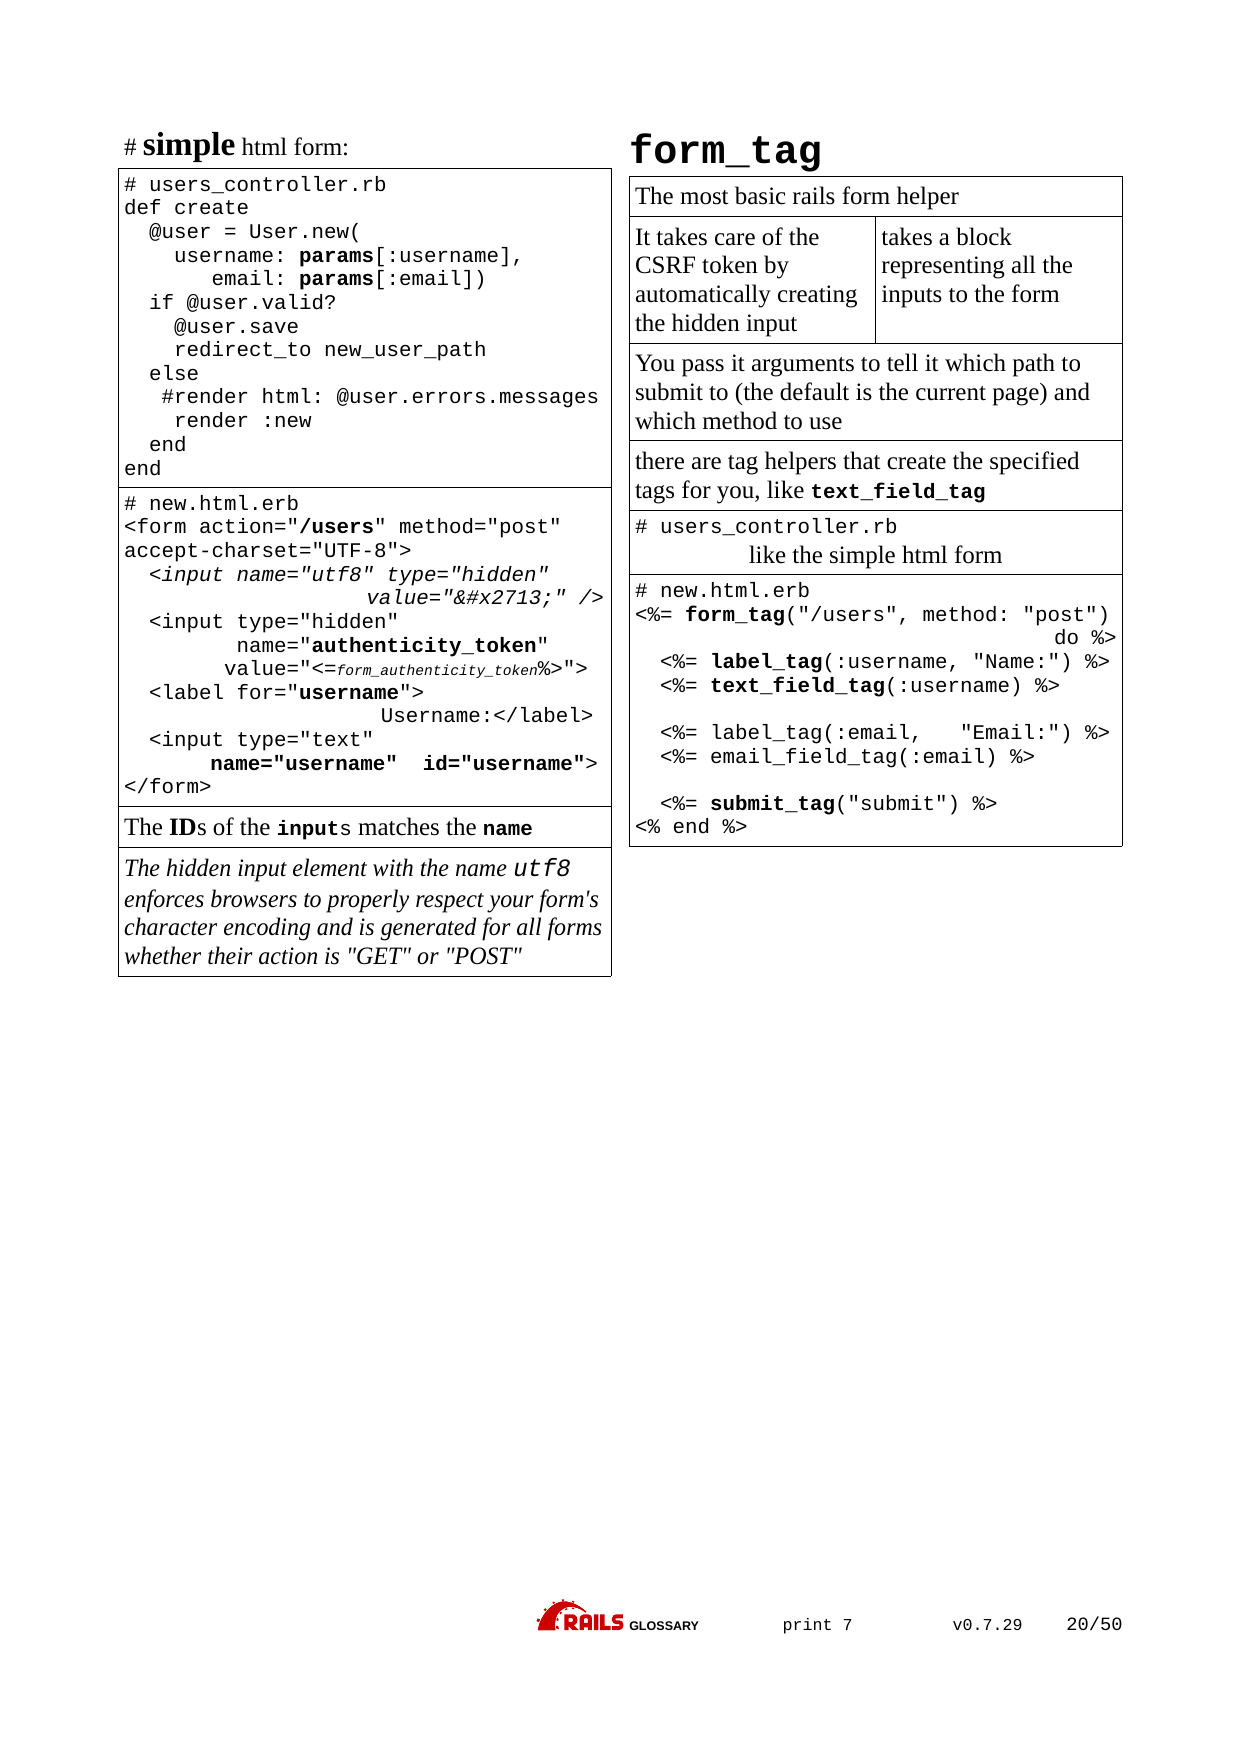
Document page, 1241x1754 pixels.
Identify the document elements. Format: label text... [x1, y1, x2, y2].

table_header # simple html form: [118, 118, 611, 168]
table_header You pass it arguments to tell it which path to submit to (the default is the current page) and which method to use [630, 344, 1122, 440]
table_cell The IDs of the inputs matches the name [119, 807, 611, 847]
table_cell takes a block representing all the inputs to the form [876, 217, 1122, 342]
table_cell # users_controller.rb like the simple html form [630, 511, 1122, 574]
subtitle form_tag [629, 130, 1122, 176]
table_cell # new.html.erb <%= form_tag("/users", method: "post") do %> <%= label_tag(:username, "Name:") %> <%= text_field_tag(:username) %> <%= label_tag(:email, "Email:") %> <%= email_field_tag(:email) %> <%= submit_tag("submit") %> <% end %> [630, 575, 1122, 846]
table_header The most basic rails form helper [630, 177, 1122, 216]
table_cell The hidden input element with the name utf8 enforces browsers to properly respect your form's character encoding and is generated for all forms whether their action is "GET" or "POST" [119, 848, 611, 976]
table_cell there are tag helpers that create the specified tags for you, like text_field_tag [630, 441, 1122, 510]
table_cell # new.html.erb <form action="/users" method="post" accept-charset="UTF-8"> <input name="utf8" type="hidden" value="&#x2713;" /> <input type="hidden" name="authenticity_token" value="<=form_authenticity_token%>"> <label for="username"> Username:</label> <input type="text" name="username" id="username"> </form> [119, 488, 611, 806]
table_cell # users_controller.rb def create @user = User.new( username: params[:username], email: params[:email]) if @user.valid? @user.save redirect_to new_user_path else #render html: @user.errors.messages render :new end end [119, 169, 611, 487]
table_cell It takes care of the CSRF token by automatically creating the hidden input [630, 217, 875, 342]
